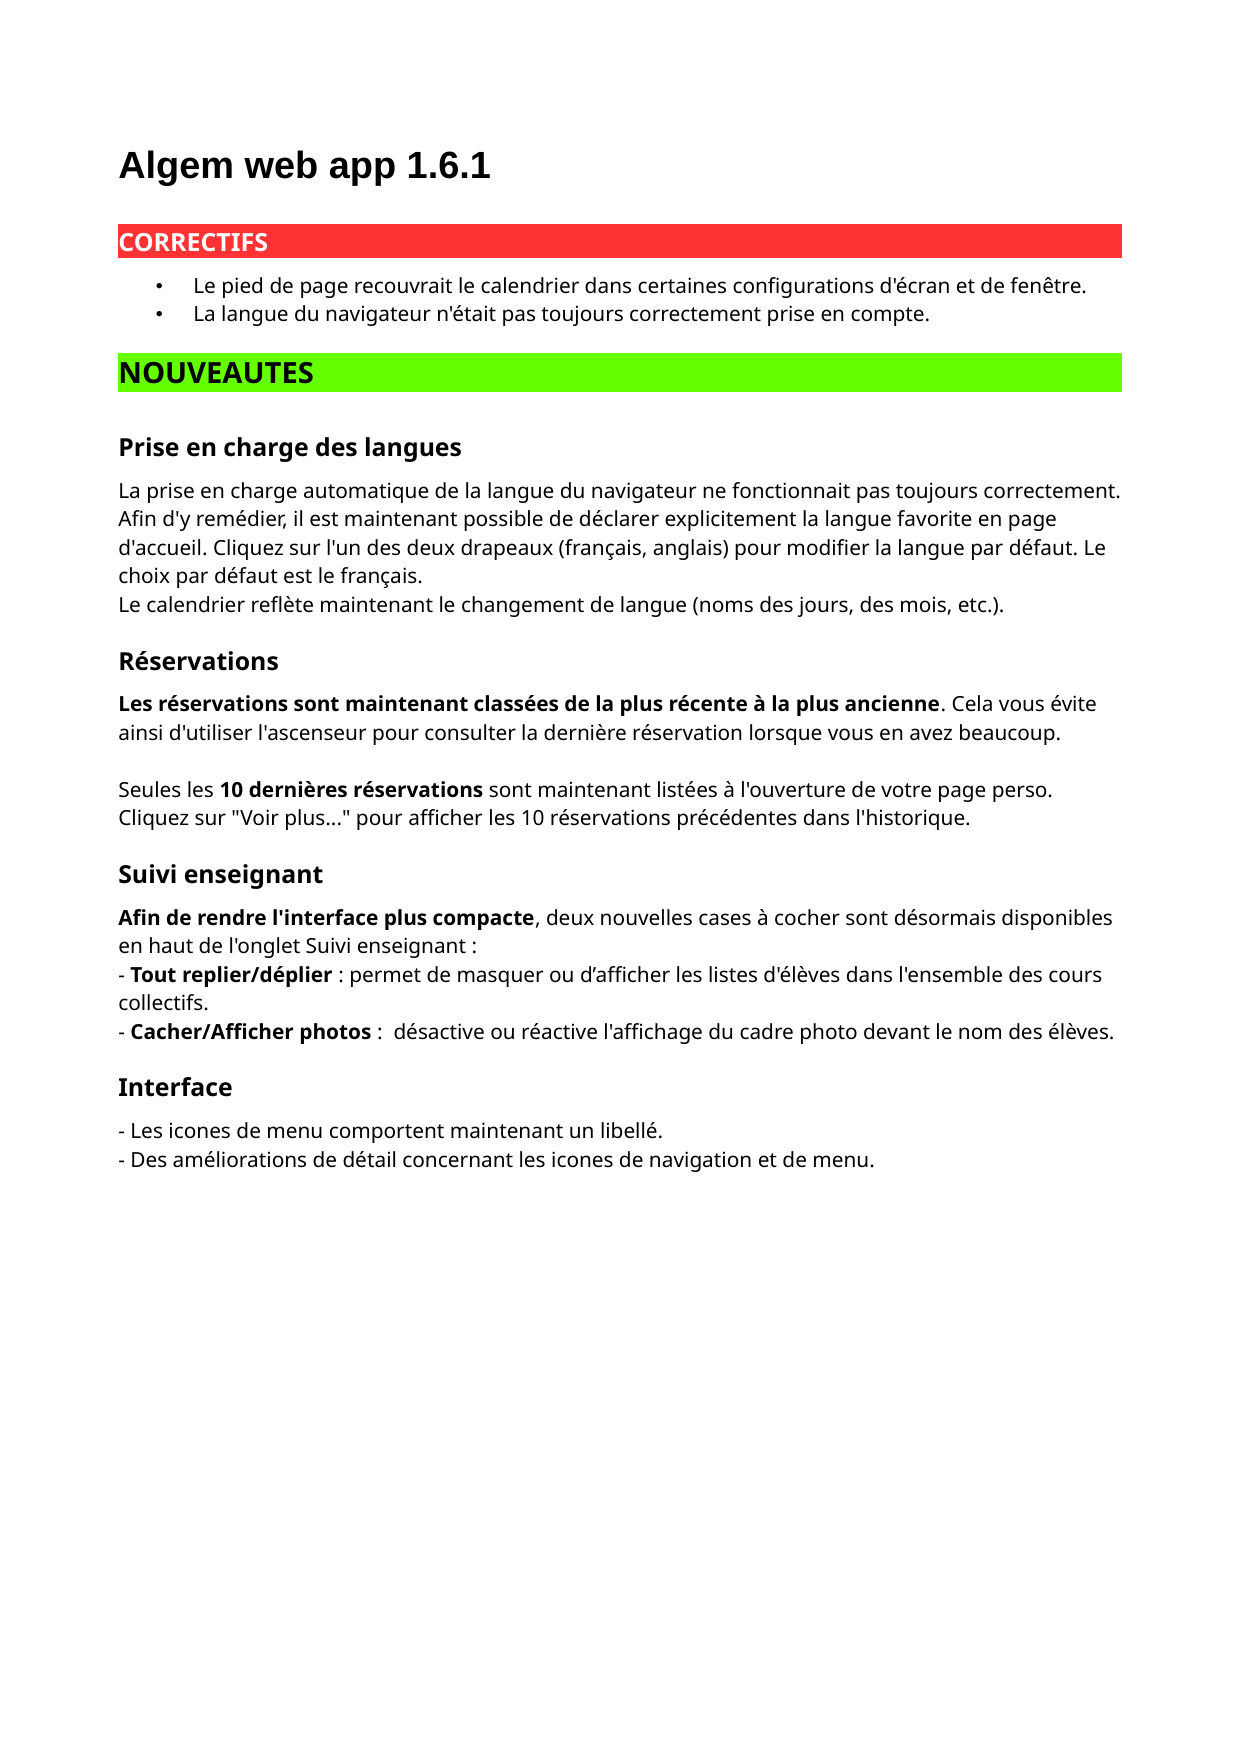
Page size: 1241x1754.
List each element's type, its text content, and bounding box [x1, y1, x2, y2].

subtitle Prise en charge des langues [118, 430, 1122, 464]
subtitle Interface [118, 1070, 1122, 1104]
text Afin de rendre l'interface plus compacte, deux nouvelles cases à cocher sont désormais disponibles en haut de l'onglet Suivi enseignant : [118, 903, 1122, 960]
text - Cacher/Afficher photos : désactive ou réactive l'affichage du cadre photo devant le nom des élèves. [118, 1017, 1122, 1045]
subtitle Réservations [118, 643, 1122, 677]
text - Les icones de menu comportent maintenant un libellé. [118, 1116, 1122, 1145]
text Les réservations sont maintenant classées de la plus récente à la plus ancienne. Cela vous évite ainsi d'utiliser l'ascenseur pour consulter la dernière réservation lorsque vous en avez beaucoup. [118, 689, 1122, 746]
text - Des améliorations de détail concernant les icones de navigation et de menu. [118, 1145, 1122, 1173]
list Le pied de page recouvrait le calendrier dans certaines configurations d'écran et de fenêtre. [156, 271, 1122, 299]
text CORRECTIFS [118, 224, 1122, 258]
text Seules les 10 dernières réservations sont maintenant listées à l'ouverture de votre page perso. Cliquez sur "Voir plus..." pour afficher les 10 réservations précédentes dans l'historique. [118, 775, 1122, 832]
text La prise en charge automatique de la langue du navigateur ne fonctionnait pas toujours correctement. Afin d'y remédier, il est maintenant possible de déclarer explicitement la langue favorite en page d'accueil. Cliquez sur l'un des deux drapeaux (français, anglais) pour modifier la langue par défaut. Le choix par défaut est le français. [118, 476, 1122, 590]
subtitle Suivi enseignant [118, 857, 1122, 891]
text - Tout replier/déplier : permet de masquer ou d’afficher les listes d'élèves dans l'ensemble des cours collectifs. [118, 960, 1122, 1017]
subtitle Algem web app 1.6.1 [118, 143, 1122, 187]
list La langue du navigateur n'était pas toujours correctement prise en compte. [156, 299, 1122, 328]
text Le calendrier reflète maintenant le changement de langue (noms des jours, des mois, etc.). [118, 590, 1122, 618]
subtitle NOUVEAUTES [118, 353, 1122, 392]
